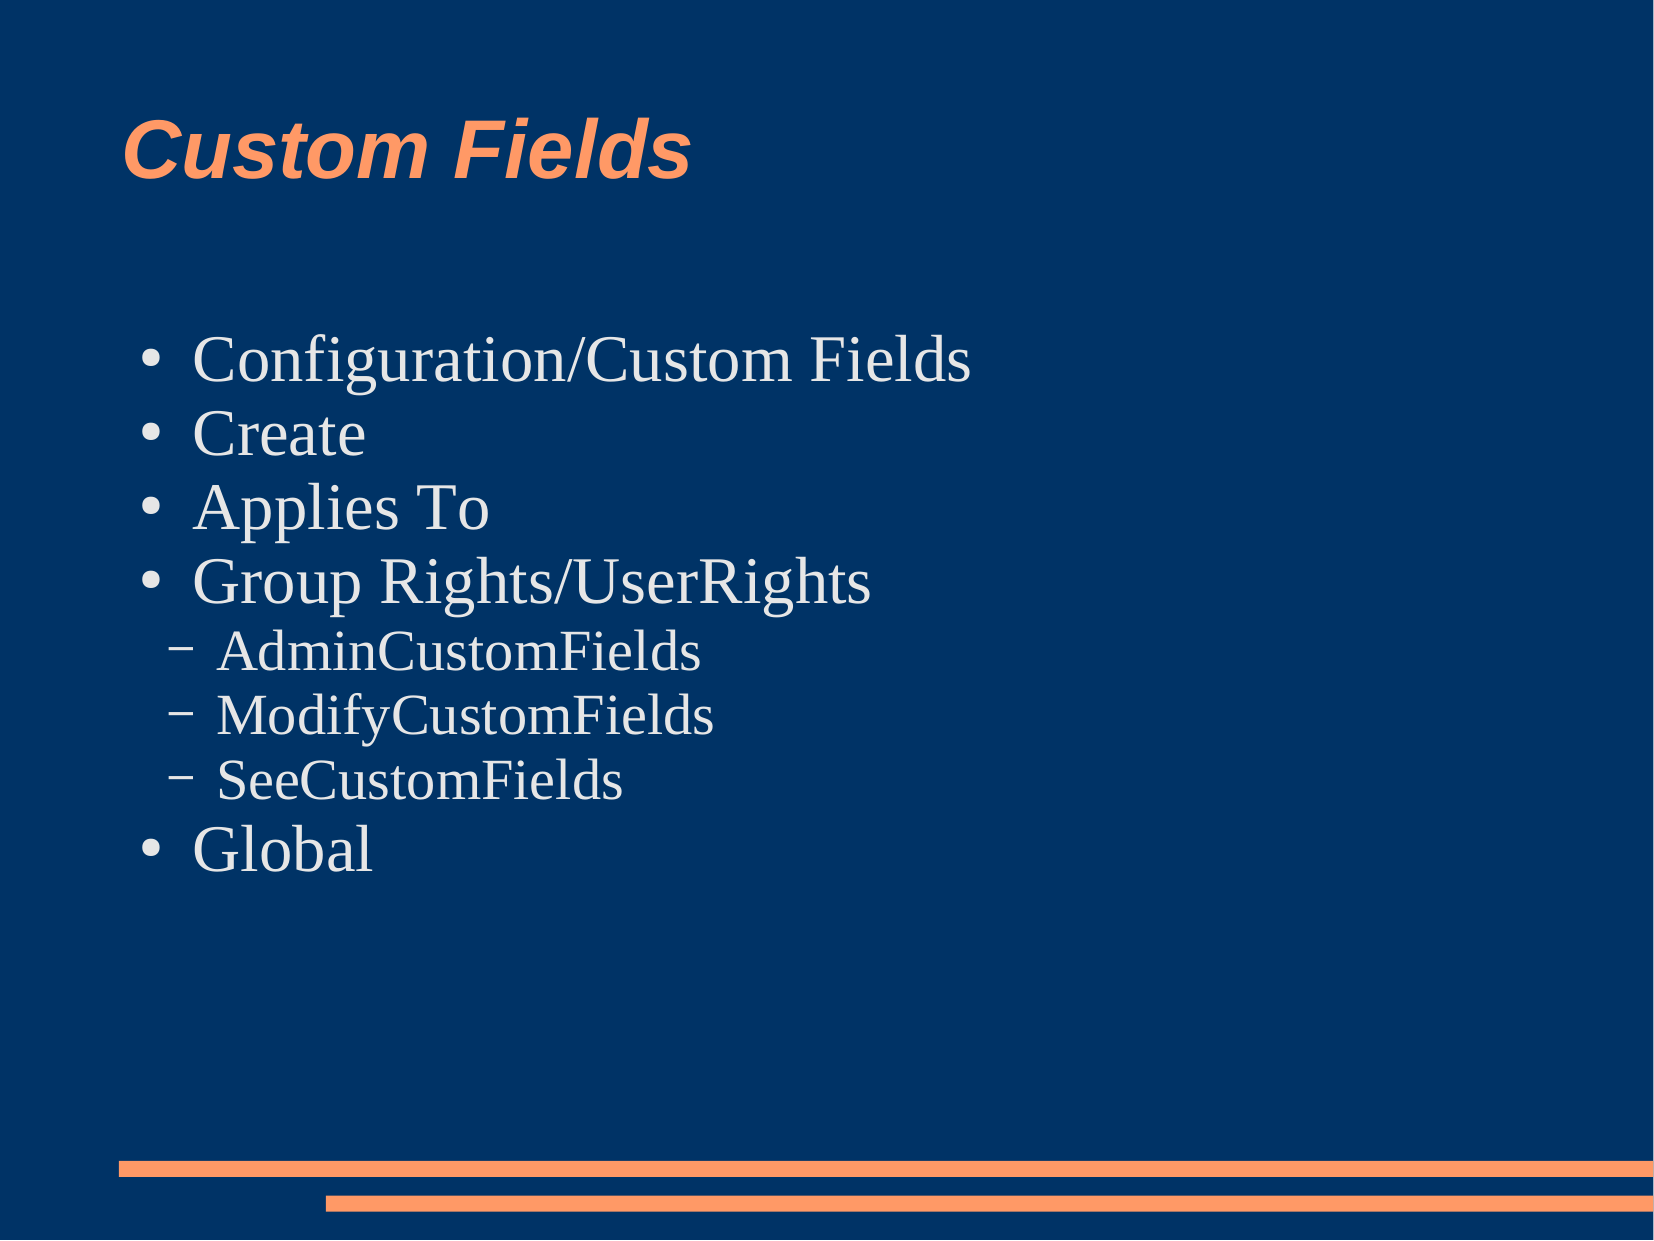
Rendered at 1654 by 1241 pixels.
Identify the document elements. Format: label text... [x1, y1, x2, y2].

list Configuration/Custom Fields Create Applies To Group Rights/UserRights AdminCustomFields ModifyCustomFields SeeCustomFields Global [121, 322, 1561, 1126]
title Custom Fields [121, 53, 1534, 247]
